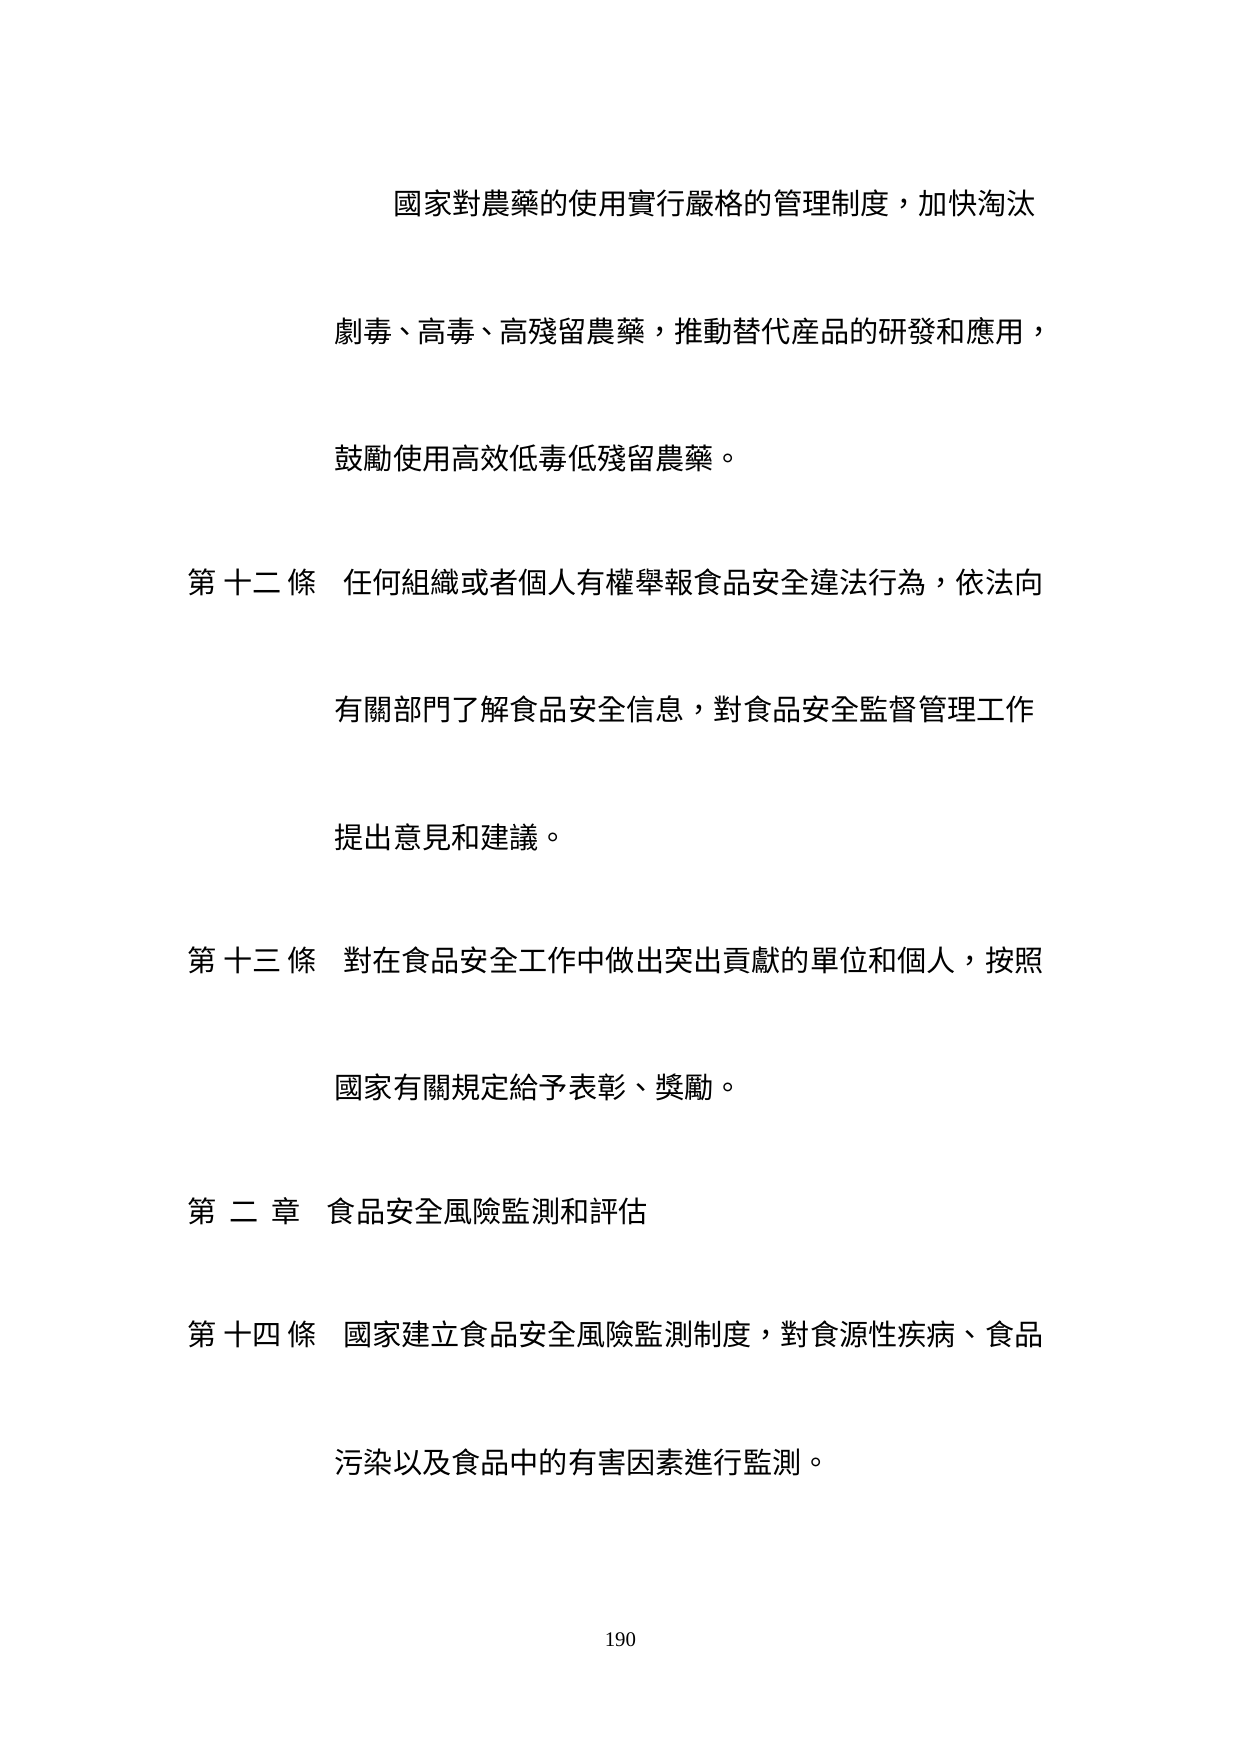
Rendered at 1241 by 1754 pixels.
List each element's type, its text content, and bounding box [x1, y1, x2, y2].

subtitle 第 十二 條 任何組織或者個人有權舉報食品安全違法行為，依法向有關部門了解食品安全信息，對食品安全監督管理工作提出意見和建議。 [187, 543, 1053, 873]
subtitle 第 二 章 食品安全風險監測和評估 [187, 1172, 1053, 1247]
subtitle 第 十四 條 國家建立食品安全風險監測制度，對食源性疾病、食品污染以及食品中的有害因素進行監測。 [187, 1295, 1053, 1498]
subtitle 第 十三 條 對在食品安全工作中做出突出貢獻的單位和個人，按照國家有關規定給予表彰、獎勵。 [187, 921, 1053, 1124]
subtitle 國家對農藥的使用實行嚴格的管理制度，加快淘汰劇毒、高毒、高殘留農藥，推動替代産品的研發和應用，鼓勵使用高效低毒低殘留農藥。 [334, 164, 1053, 494]
